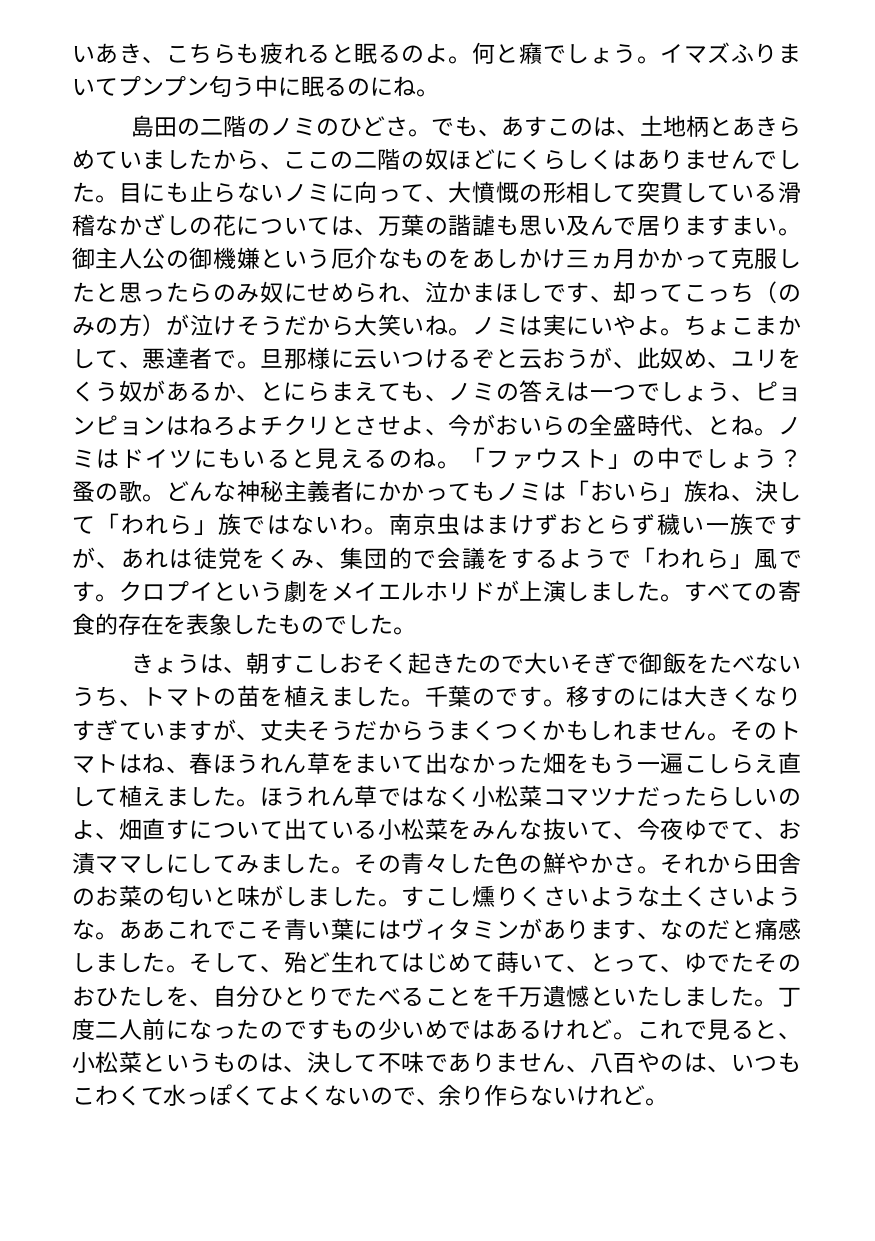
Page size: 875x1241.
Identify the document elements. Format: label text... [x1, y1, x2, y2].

text きょうは、朝すこしおそく起きたので大いそぎで御飯をたべないうち、トマトの苗を植えました。千葉のです。移すのには大きくなりすぎていますが、丈夫そうだからうまくつくかもしれません。そのトマトはね、春ほうれん草をまいて出なかった畑をもう一遍こしらえ直して植えました。ほうれん草ではなく小松菜コマツナだったらしいのよ、畑直すについて出ている小松菜をみんな抜いて、今夜ゆでて、お漬ママしにしてみました。その青々した色の鮮やかさ。それから田舎のお菜の匂いと味がしました。すこし燻りくさいような土くさいような。ああこれでこそ青い葉にはヴィタミンがあります、なのだと痛感しました。そして、殆ど生れてはじめて蒔いて、とって、ゆでたそのおひたしを、自分ひとりでたべることを千万遺憾といたしました。丁度二人前になったのですもの少いめではあるけれど。これで見ると、小松菜というものは、決して不味でありません、八百やのは、いつもこわくて水っぽくてよくないので、余り作らないけれど。 [72, 646, 802, 1111]
text 島田の二階のノミのひどさ。でも、あすこのは、土地柄とあきらめていましたから、ここの二階の奴ほどにくらしくはありませんでした。目にも止らないノミに向って、大憤慨の形相して突貫している滑稽なかざしの花については、万葉の諧謔も思い及んで居りますまい。御主人公の御機嫌という厄介なものをあしかけ三ヵ月かかって克服したと思ったらのみ奴にせめられ、泣かまほしです、却ってこっち（のみの方）が泣けそうだから大笑いね。ノミは実にいやよ。ちょこまかして、悪達者で。旦那様に云いつけるぞと云おうが、此奴め、ユリをくう奴があるか、とにらまえても、ノミの答えは一つでしょう、ピョンピョンはねろよチクリとさせよ、今がおいらの全盛時代、とね。ノミはドイツにもいると見えるのね。「ファウスト」の中でしょう？ 蚤の歌。どんな神秘主義者にかかってもノミは「おいら」族ね、決して「われら」族ではないわ。南京虫はまけずおとらず穢い一族ですが、あれは徒党をくみ、集団的で会議をするようで「われら」風です。クロプイという劇をメイエルホリドが上演しました。すべての寄食的存在を表象したものでした。 [72, 108, 802, 640]
text いあき、こちらも疲れると眠るのよ。何と癪でしょう。イマズふりまいてプンプン匂う中に眠るのにね。 [72, 36, 802, 102]
